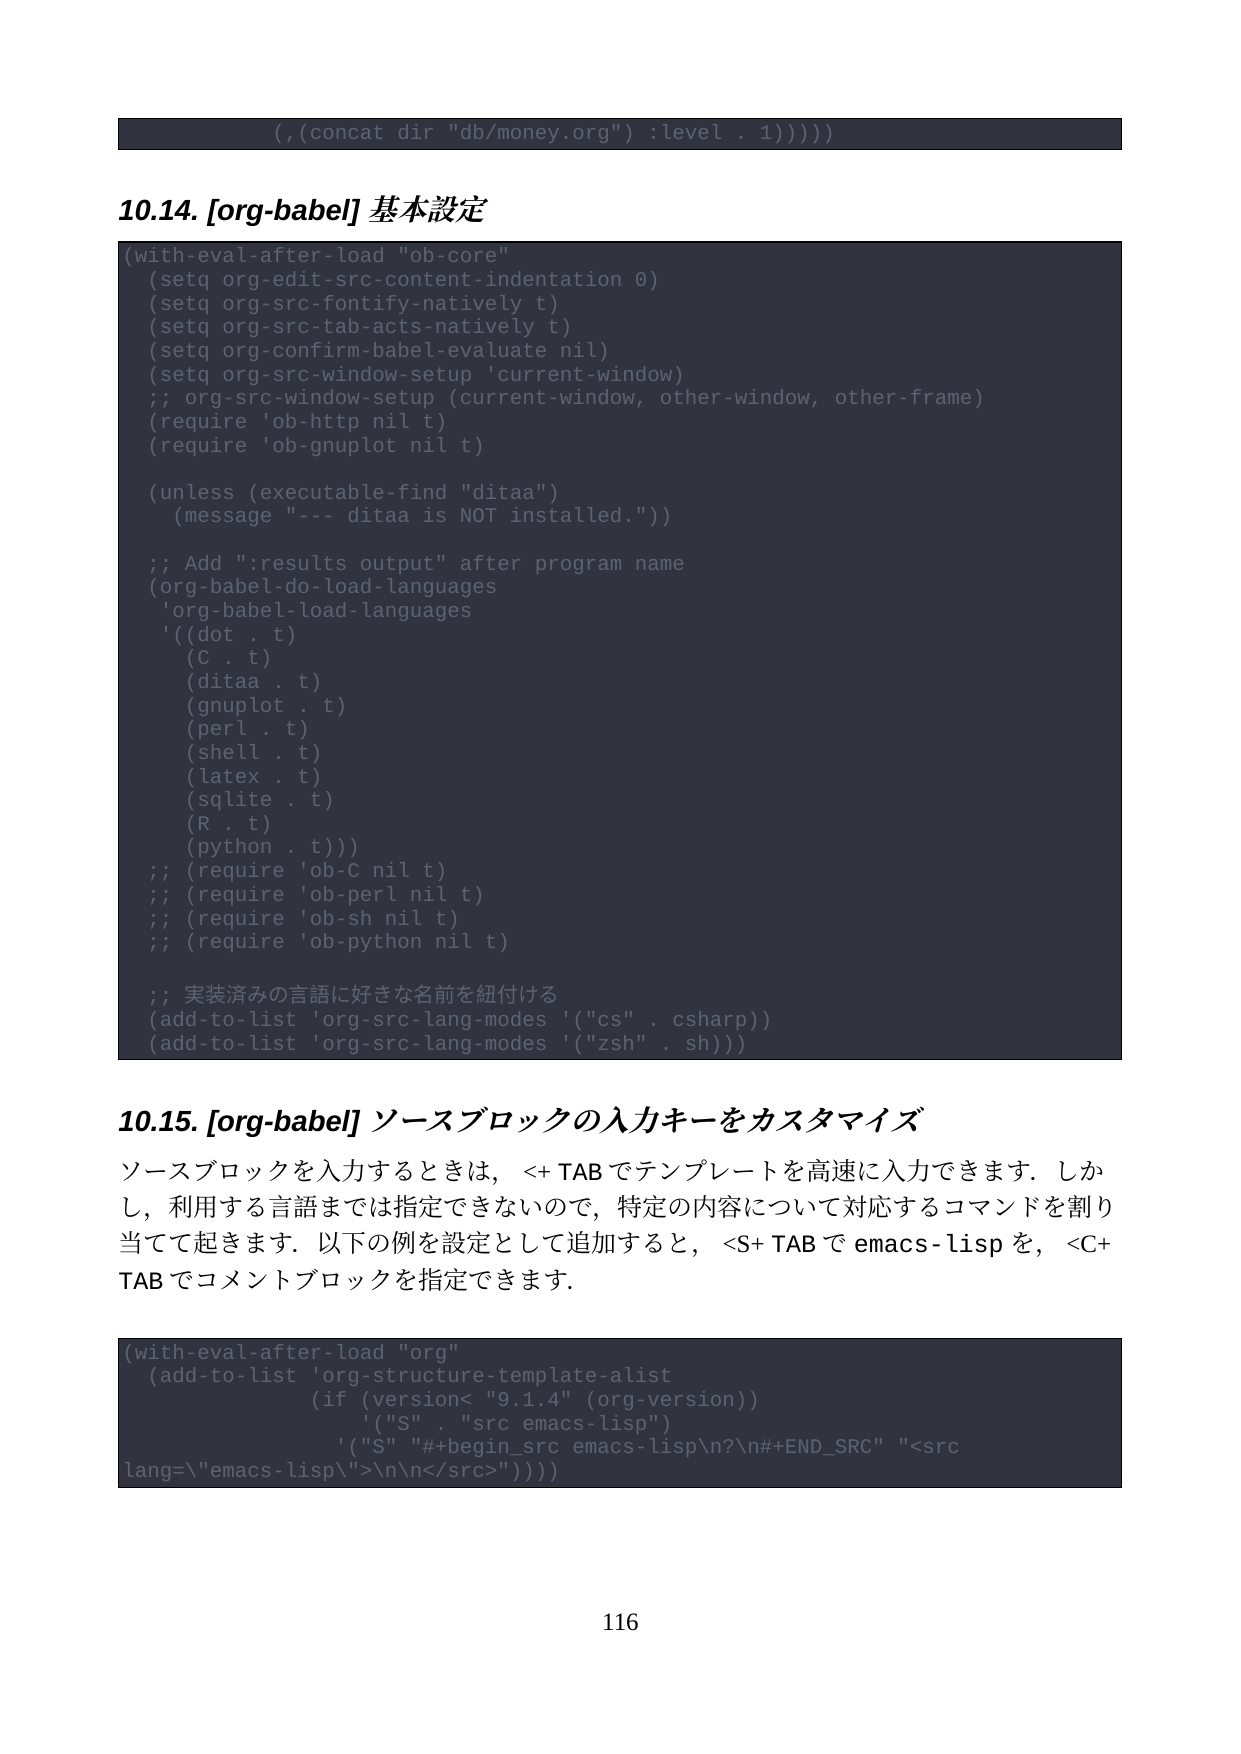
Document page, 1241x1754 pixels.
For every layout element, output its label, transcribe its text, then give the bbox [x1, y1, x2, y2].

text ;; Add ":results output" after program name [119, 549, 1121, 572]
text (,(concat dir "db/money.org") :level . 1))))) [119, 119, 1121, 149]
text '((dot . t) [119, 620, 1121, 643]
text (add-to-list 'org-structure-template-alist [119, 1361, 1121, 1385]
text (add-to-list 'org-src-lang-modes '("cs" . csharp)) [119, 1005, 1121, 1028]
text (shell . t) [119, 738, 1121, 762]
text (require 'ob-http nil t) [119, 407, 1121, 431]
text (if (version< "9.1.4" (org-version)) [119, 1385, 1121, 1409]
text '("S" . "src emacs-lisp") [119, 1409, 1121, 1432]
text (setq org-edit-src-content-indentation 0) [119, 265, 1121, 289]
text ;; (require 'ob-perl nil t) [119, 880, 1121, 903]
text (setq org-confirm-babel-evaluate nil) [119, 336, 1121, 360]
text (message "--- ditaa is NOT installed.")) [119, 502, 1121, 525]
text (with-eval-after-load "ob-core" [119, 243, 1121, 265]
text (setq org-src-tab-acts-natively t) [119, 312, 1121, 336]
text (ditaa . t) [119, 667, 1121, 691]
text ;; (require 'ob-python nil t) [119, 927, 1121, 951]
text (require 'ob-gnuplot nil t) [119, 431, 1121, 454]
text ;; (require 'ob-sh nil t) [119, 903, 1121, 927]
text ;; 実装済みの言語に好きな名前を紐付ける [119, 974, 1121, 1005]
text 'org-babel-load-languages [119, 596, 1121, 620]
text ;; org-src-window-setup (current-window, other-window, other-frame) [119, 383, 1121, 407]
text (add-to-list 'org-src-lang-modes '("zsh" . sh))) [119, 1028, 1121, 1059]
text (setq org-src-fontify-natively t) [119, 289, 1121, 312]
text (with-eval-after-load "org" [119, 1339, 1121, 1361]
text (sqlite . t) [119, 785, 1121, 809]
text (unless (executable-find "ditaa") [119, 478, 1121, 502]
subtitle [org-babel] 基本設定 [118, 187, 1122, 229]
text (gnuplot . t) [119, 691, 1121, 714]
text (org-babel-do-load-languages [119, 572, 1121, 596]
text ;; (require 'ob-C nil t) [119, 856, 1121, 880]
subtitle [org-babel] ソースブロックの入力キーをカスタマイズ [118, 1097, 1122, 1139]
text (latex . t) [119, 762, 1121, 785]
text (setq org-src-window-setup 'current-window) [119, 360, 1121, 383]
text (python . t))) [119, 833, 1121, 856]
text (perl . t) [119, 714, 1121, 738]
text '("S" "#+begin_src emacs-lisp\n?\n#+END_SRC" "<src lang=\"emacs-lisp\">\n\n</src>")))) [119, 1432, 1121, 1487]
text (C . t) [119, 643, 1121, 667]
text ソースブロックを入力するときは， <+ TAB でテンプレートを高速に入力できます．しかし，利用する言語までは指定できないので，特定の内容について対応するコマンドを割り当てて起きます．以下の例を設定として追加すると， <S+ TAB で emacs-lisp を， <C+ TAB でコメントブロックを指定できます． [118, 1152, 1122, 1325]
text (R . t) [119, 809, 1121, 833]
